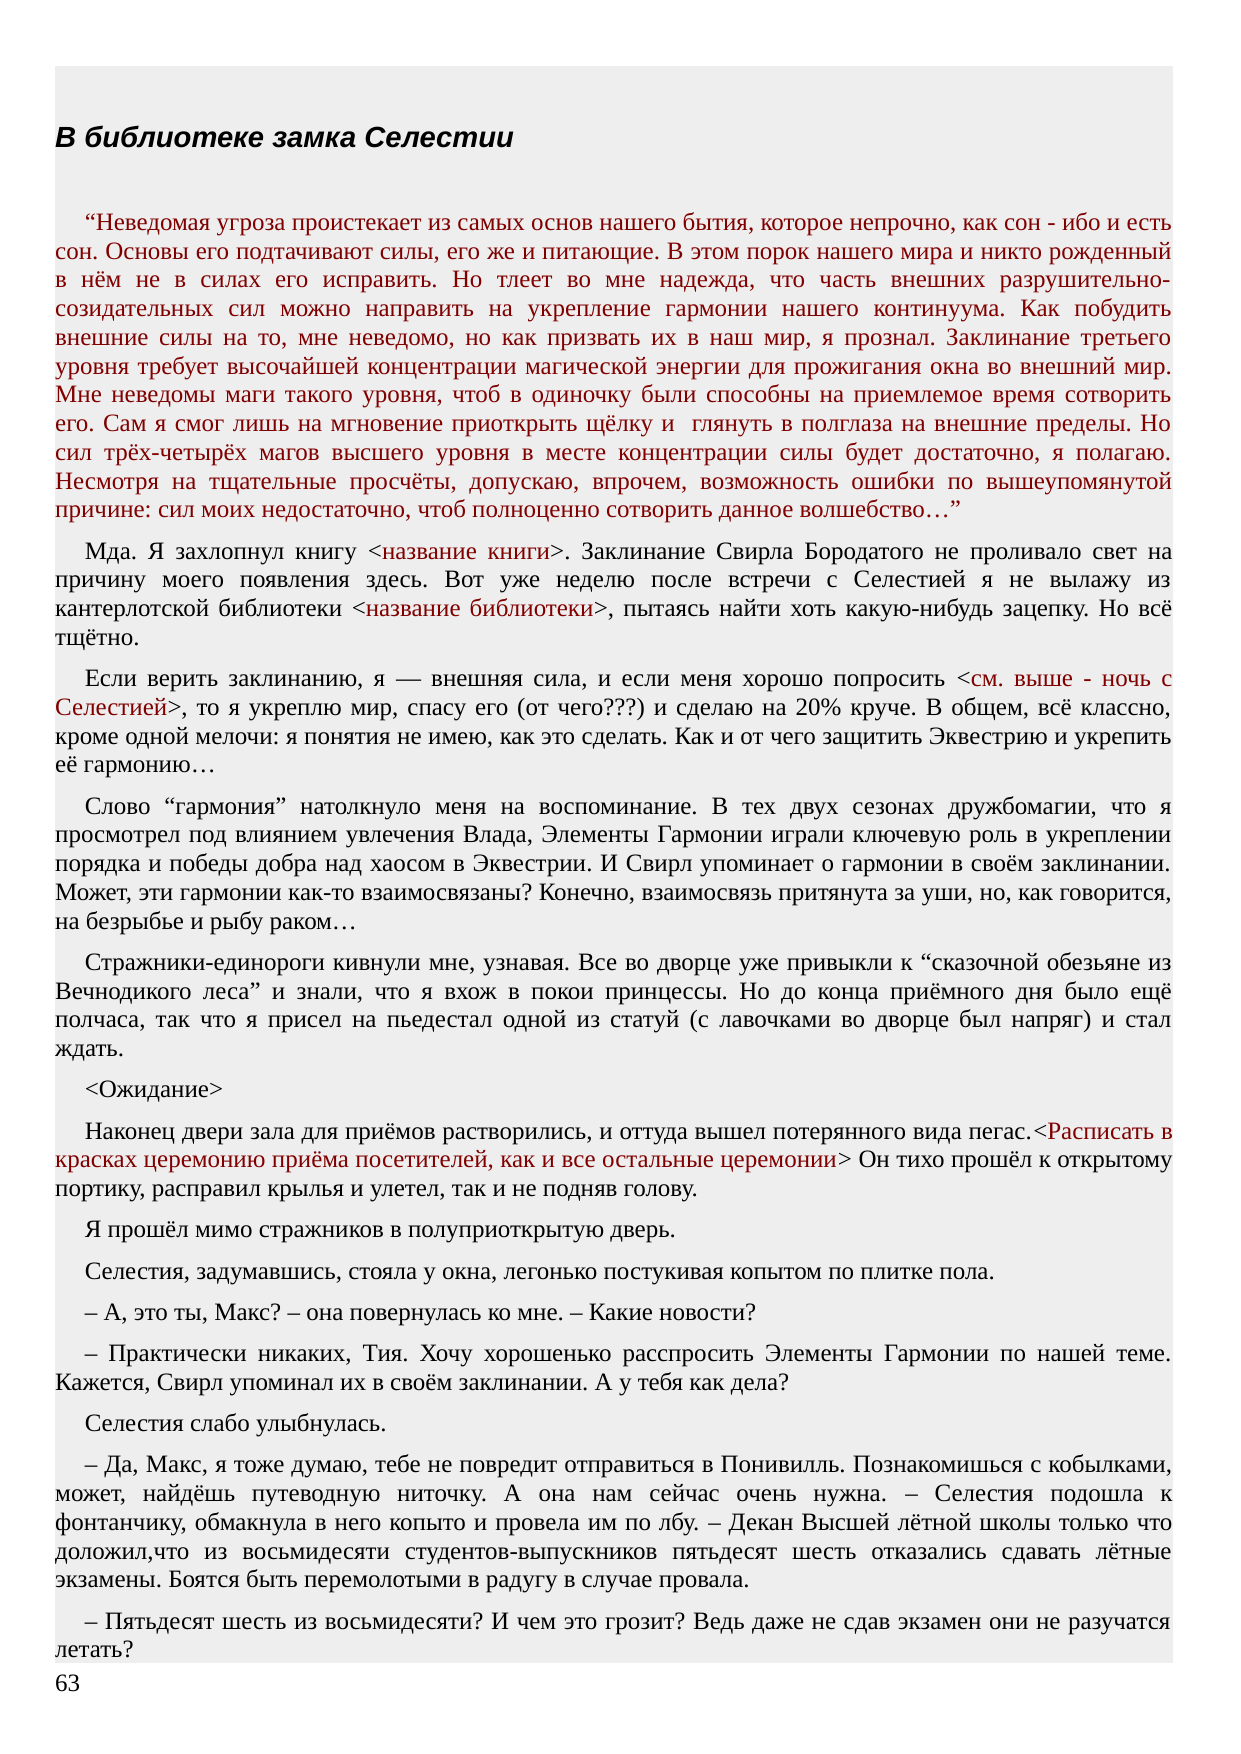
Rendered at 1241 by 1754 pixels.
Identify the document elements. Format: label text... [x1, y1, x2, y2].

text – Практически никаких, Тия. Хочу хорошенько расспросить Элементы Гармонии по нашей теме. Кажется, Свирл упоминал их в своём заклинании. А у тебя как дела? [55, 1338, 1173, 1396]
text – А, это ты, Макс? – она повернулась ко мне. – Какие новости? [55, 1297, 1173, 1326]
text Селестия, задумавшись, стояла у окна, легонько постукивая копытом по плитке пола. [55, 1256, 1173, 1284]
text Я прошёл мимо стражников в полуприоткрытую дверь. [55, 1214, 1173, 1243]
text Слово “гармония” натолкнуло меня на воспоминание. В тех двух сезонах дружбомагии, что я просмотрел под влиянием увлечения Влада, Элементы Гармонии играли ключевую роль в укреплении порядка и победы добра над хаосом в Эквестрии. И Свирл упоминает о гармонии в своём заклинании. Может, эти гармонии как-то взаимосвязаны? Конечно, взаимосвязь притянута за уши, но, как говорится, на безрыбье и рыбу раком… [55, 791, 1173, 934]
text “Неведомая угроза проистекает из самых основ нашего бытия, которое непрочно, как сон - ибо и есть сон. Основы его подтачивают силы, его же и питающие. В этом порок нашего мира и никто рожденный в нём не в силах его исправить. Но тлеет во мне надежда, что часть внешних разрушительно-созидательных сил можно направить на укрепление гармонии нашего континуума. Как побудить внешние силы на то, мне неведомо, но как призвать их в наш мир, я прознал. Заклинание третьего уровня требует высочайшей концентрации магической энергии для прожигания окна во внешний мир. Мне неведомы маги такого уровня, чтоб в одиночку были способны на приемлемое время сотворить его. Сам я смог лишь на мгновение приоткрыть щёлку и глянуть в полглаза на внешние пределы. Но сил трёх-четырёх магов высшего уровня в месте концентрации силы будет достаточно, я полагаю. Несмотря на тщательные просчёты, допускаю, впрочем, возможность ошибки по вышеупомянутой причине: сил моих недостаточно, чтоб полноценно сотворить данное волшебство…” [55, 207, 1173, 523]
text Если верить заклинанию, я — внешняя сила, и если меня хорошо попросить <см. выше - ночь с Селестией>, то я укреплю мир, спасу его (от чего???) и сделаю на 20% круче. В общем, всё классно, кроме одной мелочи: я понятия не имею, как это сделать. Как и от чего защитить Эквестрию и укрепить её гармонию… [55, 663, 1173, 778]
text Селестия слабо улыбнулась. [55, 1408, 1173, 1437]
text Мда. Я захлопнул книгу <название книги>. Заклинание Свирла Бородатого не проливало свет на причину моего появления здесь. Вот уже неделю после встречи с Селестией я не вылажу из кантерлотской библиотеки <название библиотеки>, пытаясь найти хоть какую-нибудь зацепку. Но всё тщётно. [55, 536, 1173, 651]
text – Да, Макс, я тоже думаю, тебе не повредит отправиться в Понивилль. Познакомишься с кобылками, может, найдёшь путеводную ниточку. А она нам сейчас очень нужна. – Селестия подошла к фонтанчику, обмакнула в него копыто и провела им по лбу. – Декан Высшей лётной школы только что доложил,что из восьмидесяти студентов-выпускников пятьдесят шесть отказались сдавать лётные экзамены. Боятся быть перемолотыми в радугу в случае провала. [55, 1449, 1173, 1593]
subtitle В библиотеке замка Селестии [55, 120, 1173, 153]
text – Пятьдесят шесть из восьмидесяти? И чем это грозит? Ведь даже не сдав экзамен они не разучатся летать? [55, 1606, 1173, 1663]
text Стражники-единороги кивнули мне, узнавая. Все во дворце уже привыкли к “сказочной обезьяне из Вечнодикого леса” и знали, что я вхож в покои принцессы. Но до конца приёмного дня было ещё полчаса, так что я присел на пьедестал одной из статуй (с лавочками во дворце был напряг) и стал ждать. [55, 947, 1173, 1062]
text Наконец двери зала для приёмов растворились, и оттуда вышел потерянного вида пегас.<Расписать в красках церемонию приёма посетителей, как и все остальные церемонии> Он тихо прошёл к открытому портику, расправил крылья и улетел, так и не подняв голову. [55, 1116, 1173, 1202]
text <Ожидание> [55, 1074, 1173, 1103]
